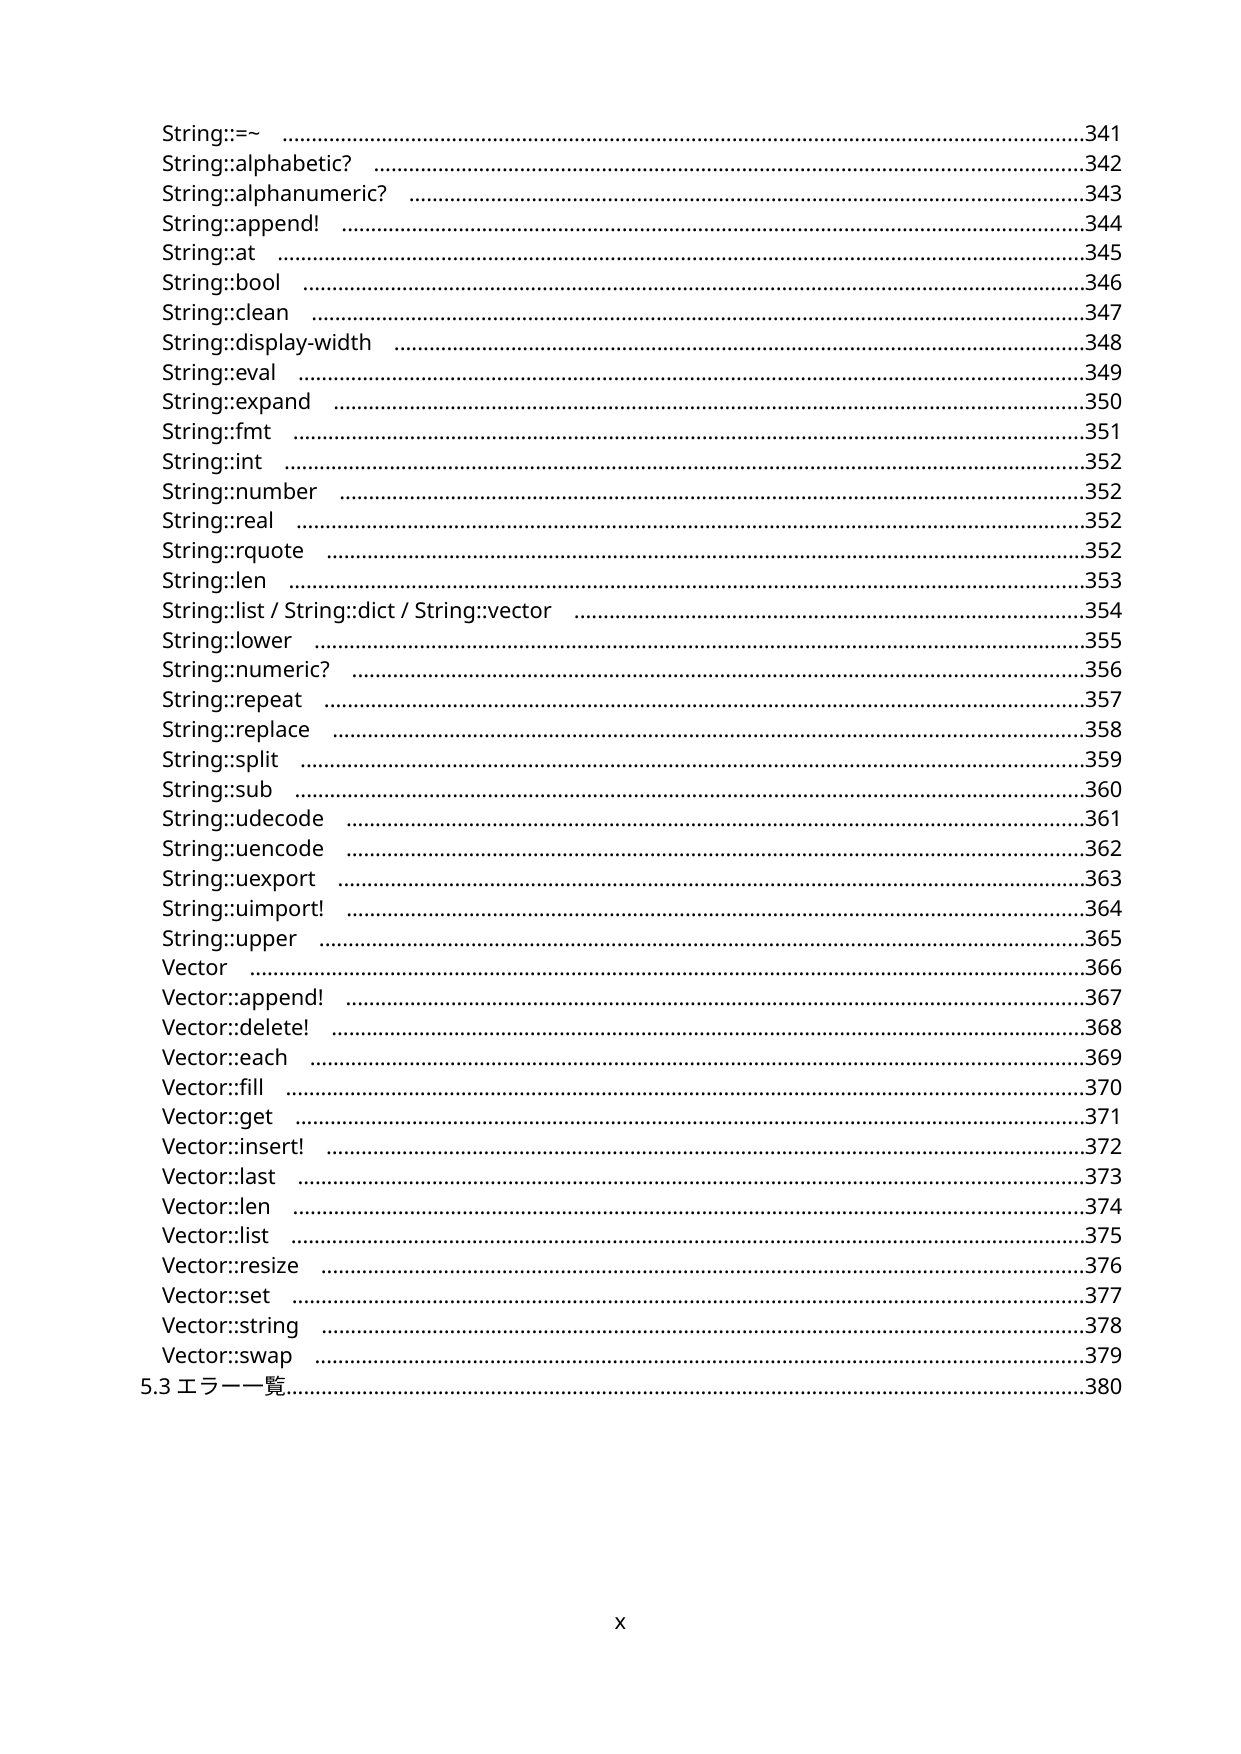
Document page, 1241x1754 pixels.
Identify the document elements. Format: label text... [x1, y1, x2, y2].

text Vector::set 377 [162, 1280, 1122, 1310]
text Vector::list 375 [162, 1220, 1122, 1250]
text String::uimport! 364 [162, 893, 1122, 922]
text String::at 345 [162, 237, 1122, 267]
text String::sub 360 [162, 773, 1122, 803]
text String::expand 350 [162, 386, 1122, 416]
text String::alphanumeric? 343 [162, 178, 1122, 207]
text String::alphabetic? 342 [162, 148, 1122, 178]
text String::eval 349 [162, 356, 1122, 386]
text String::repeat 357 [162, 684, 1122, 714]
text String::udecode 361 [162, 803, 1122, 833]
text String::split 359 [162, 744, 1122, 773]
text String::uexport 363 [162, 863, 1122, 893]
text Vector::fill 370 [162, 1071, 1122, 1101]
text String::clean 347 [162, 297, 1122, 327]
text String::append! 344 [162, 207, 1122, 237]
text String::=~ 341 [162, 118, 1122, 148]
text String::bool 346 [162, 267, 1122, 297]
text Vector::each 369 [162, 1042, 1122, 1071]
text String::number 352 [162, 476, 1122, 505]
text String::rquote 352 [162, 535, 1122, 565]
text String::numeric? 356 [162, 654, 1122, 684]
text String::int 352 [162, 446, 1122, 476]
text Vector::string 378 [162, 1310, 1122, 1339]
text Vector::delete! 368 [162, 1012, 1122, 1042]
text Vector::insert! 372 [162, 1131, 1122, 1161]
text String::list / String::dict / String::vector 354 [162, 595, 1122, 624]
text String::fmt 351 [162, 416, 1122, 446]
text Vector::get 371 [162, 1101, 1122, 1131]
text String::replace 358 [162, 714, 1122, 744]
text String::uencode 362 [162, 833, 1122, 863]
text Vector 366 [162, 952, 1122, 982]
text Vector::append! 367 [162, 982, 1122, 1012]
text Vector::swap 379 [162, 1339, 1122, 1369]
text Vector::len 374 [162, 1191, 1122, 1220]
text String::lower 355 [162, 624, 1122, 654]
text Vector::resize 376 [162, 1250, 1122, 1280]
text 5.3 エラー一覧 380 [140, 1369, 1122, 1401]
text String::real 352 [162, 505, 1122, 535]
text String::upper 365 [162, 922, 1122, 952]
text String::len 353 [162, 565, 1122, 595]
text Vector::last 373 [162, 1161, 1122, 1191]
text String::display-width 348 [162, 327, 1122, 356]
